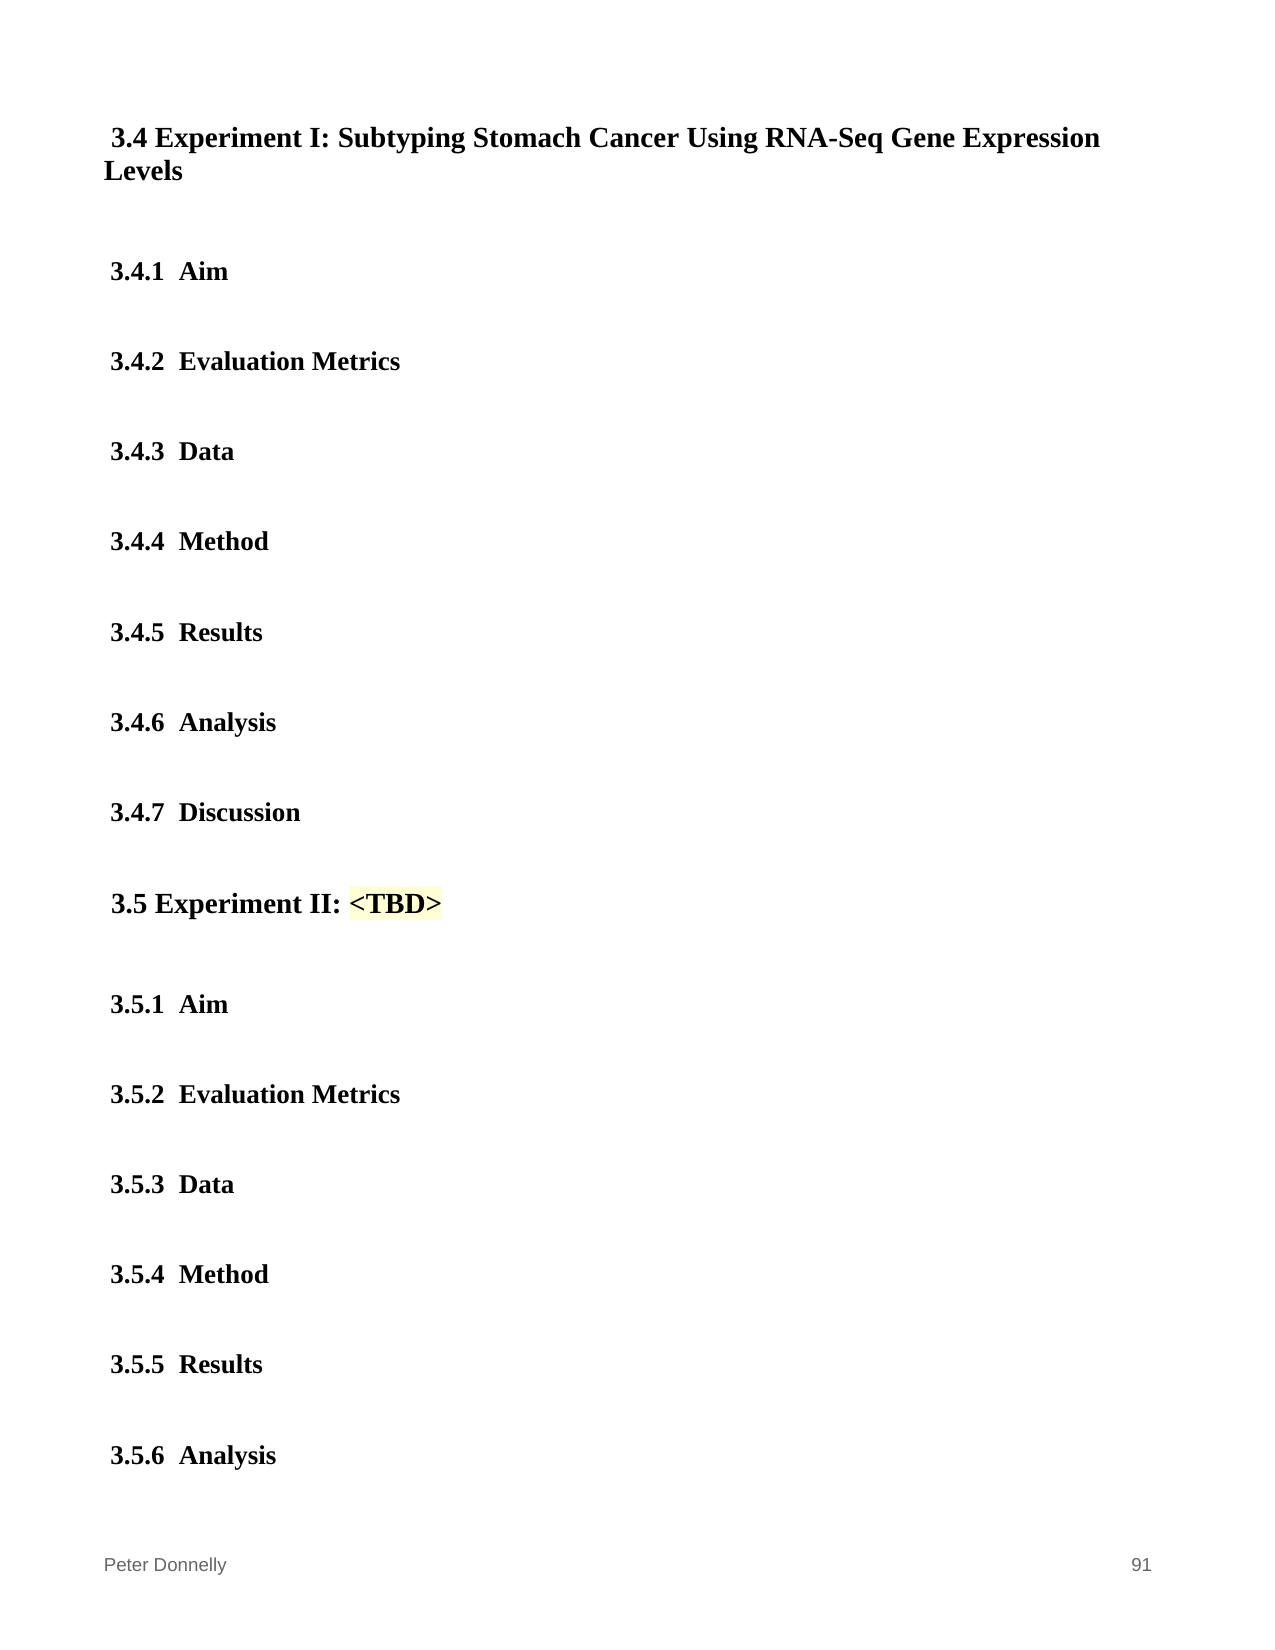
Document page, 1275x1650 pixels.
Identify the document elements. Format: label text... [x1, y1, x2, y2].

subtitle Experiment II: <TBD> [103, 886, 1181, 920]
subtitle Analysis [103, 1439, 1181, 1470]
subtitle Experiment I: Subtyping Stomach Cancer Using RNA-Seq Gene Expression Levels [103, 120, 1181, 187]
subtitle Method [103, 525, 1181, 557]
subtitle Method [103, 1258, 1181, 1289]
subtitle Data [103, 1168, 1181, 1199]
subtitle Results [103, 616, 1181, 647]
subtitle Discussion [103, 796, 1181, 827]
subtitle Data [103, 435, 1181, 466]
subtitle Evaluation Metrics [103, 345, 1181, 376]
subtitle Results [103, 1348, 1181, 1380]
subtitle Aim [103, 255, 1181, 286]
subtitle Aim [103, 988, 1181, 1019]
subtitle Analysis [103, 706, 1181, 737]
subtitle Evaluation Metrics [103, 1078, 1181, 1109]
